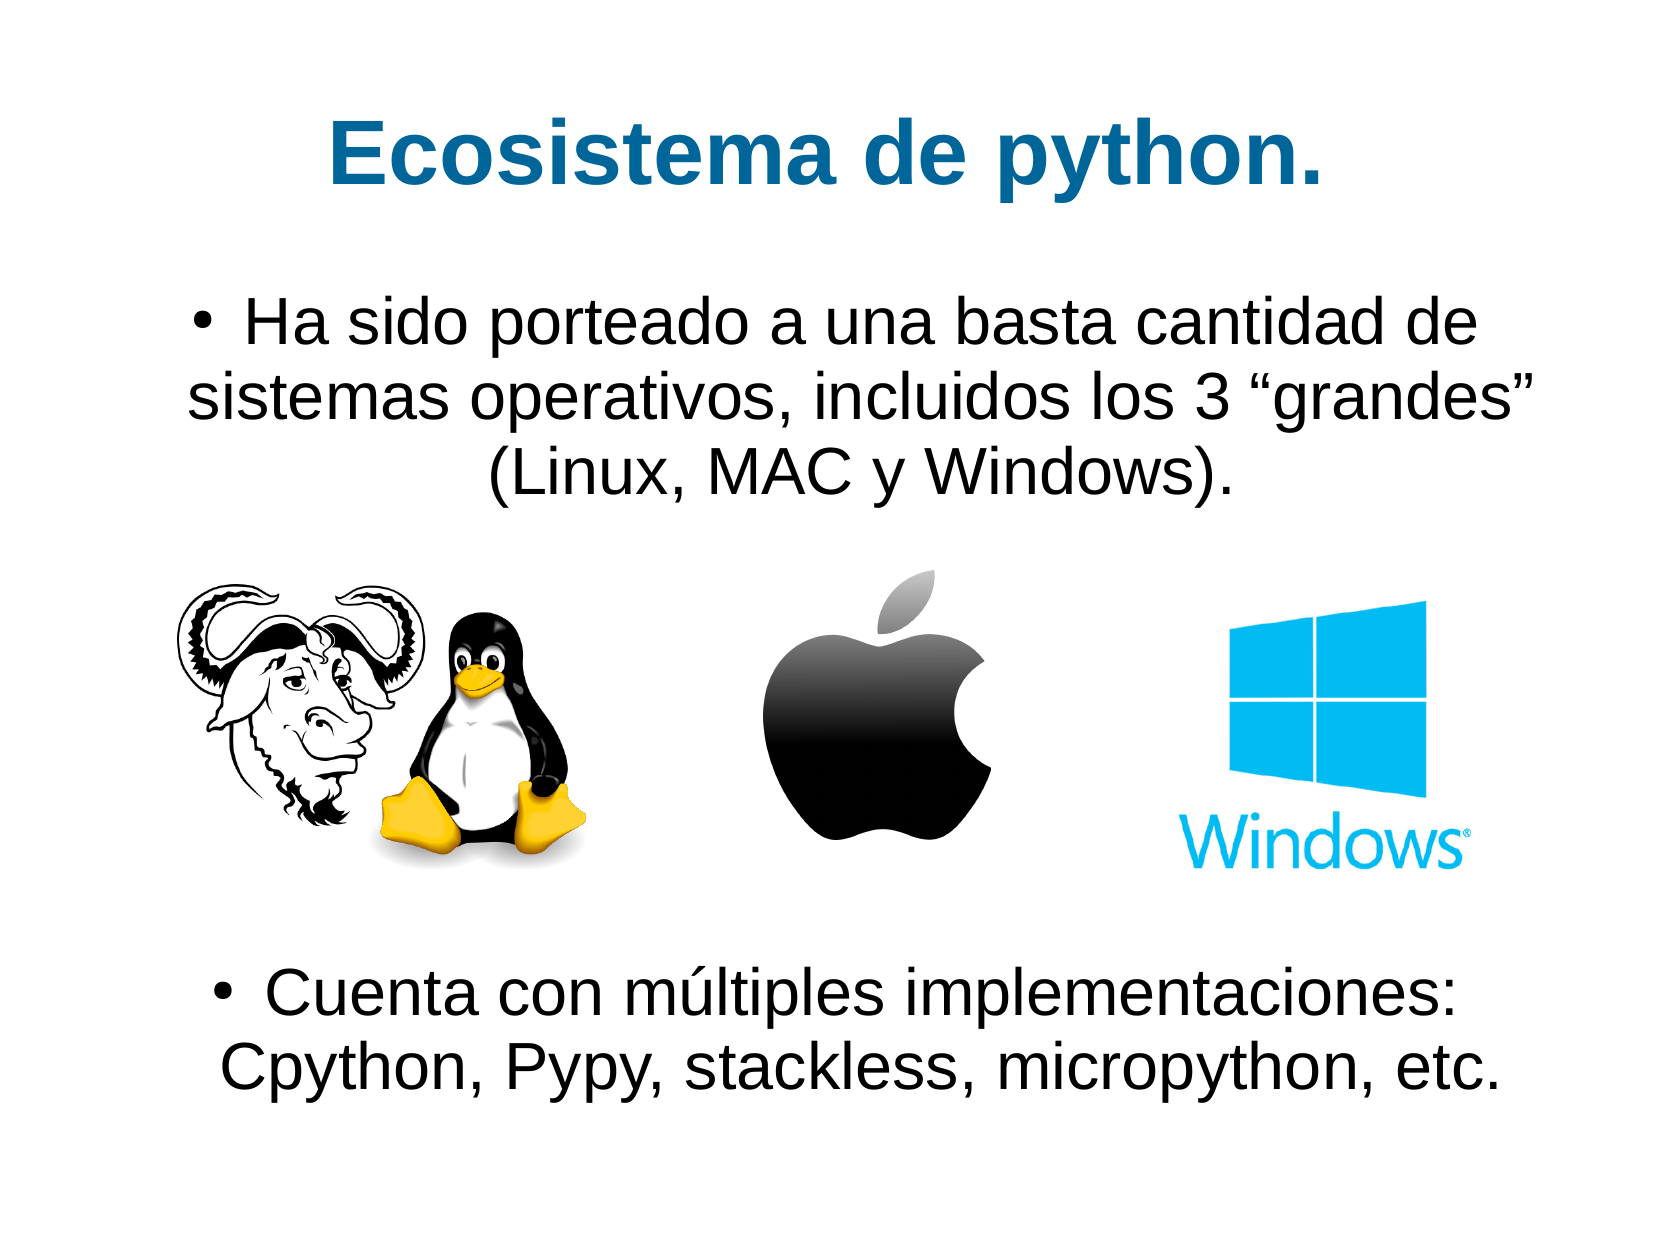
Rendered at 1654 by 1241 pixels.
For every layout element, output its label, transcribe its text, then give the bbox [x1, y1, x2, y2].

picture [177, 584, 586, 871]
list Ha sido porteado a una basta cantidad de sistemas operativos, incluidos los 3 “grandes” (Linux, MAC y Windows). Cuenta con múltiples implementaciones: Cpython, Pypy, stackless, micropython, etc. [82, 284, 1571, 1216]
title Ecosistema de python. [82, 49, 1571, 257]
picture [1110, 494, 1576, 961]
picture [763, 570, 991, 841]
